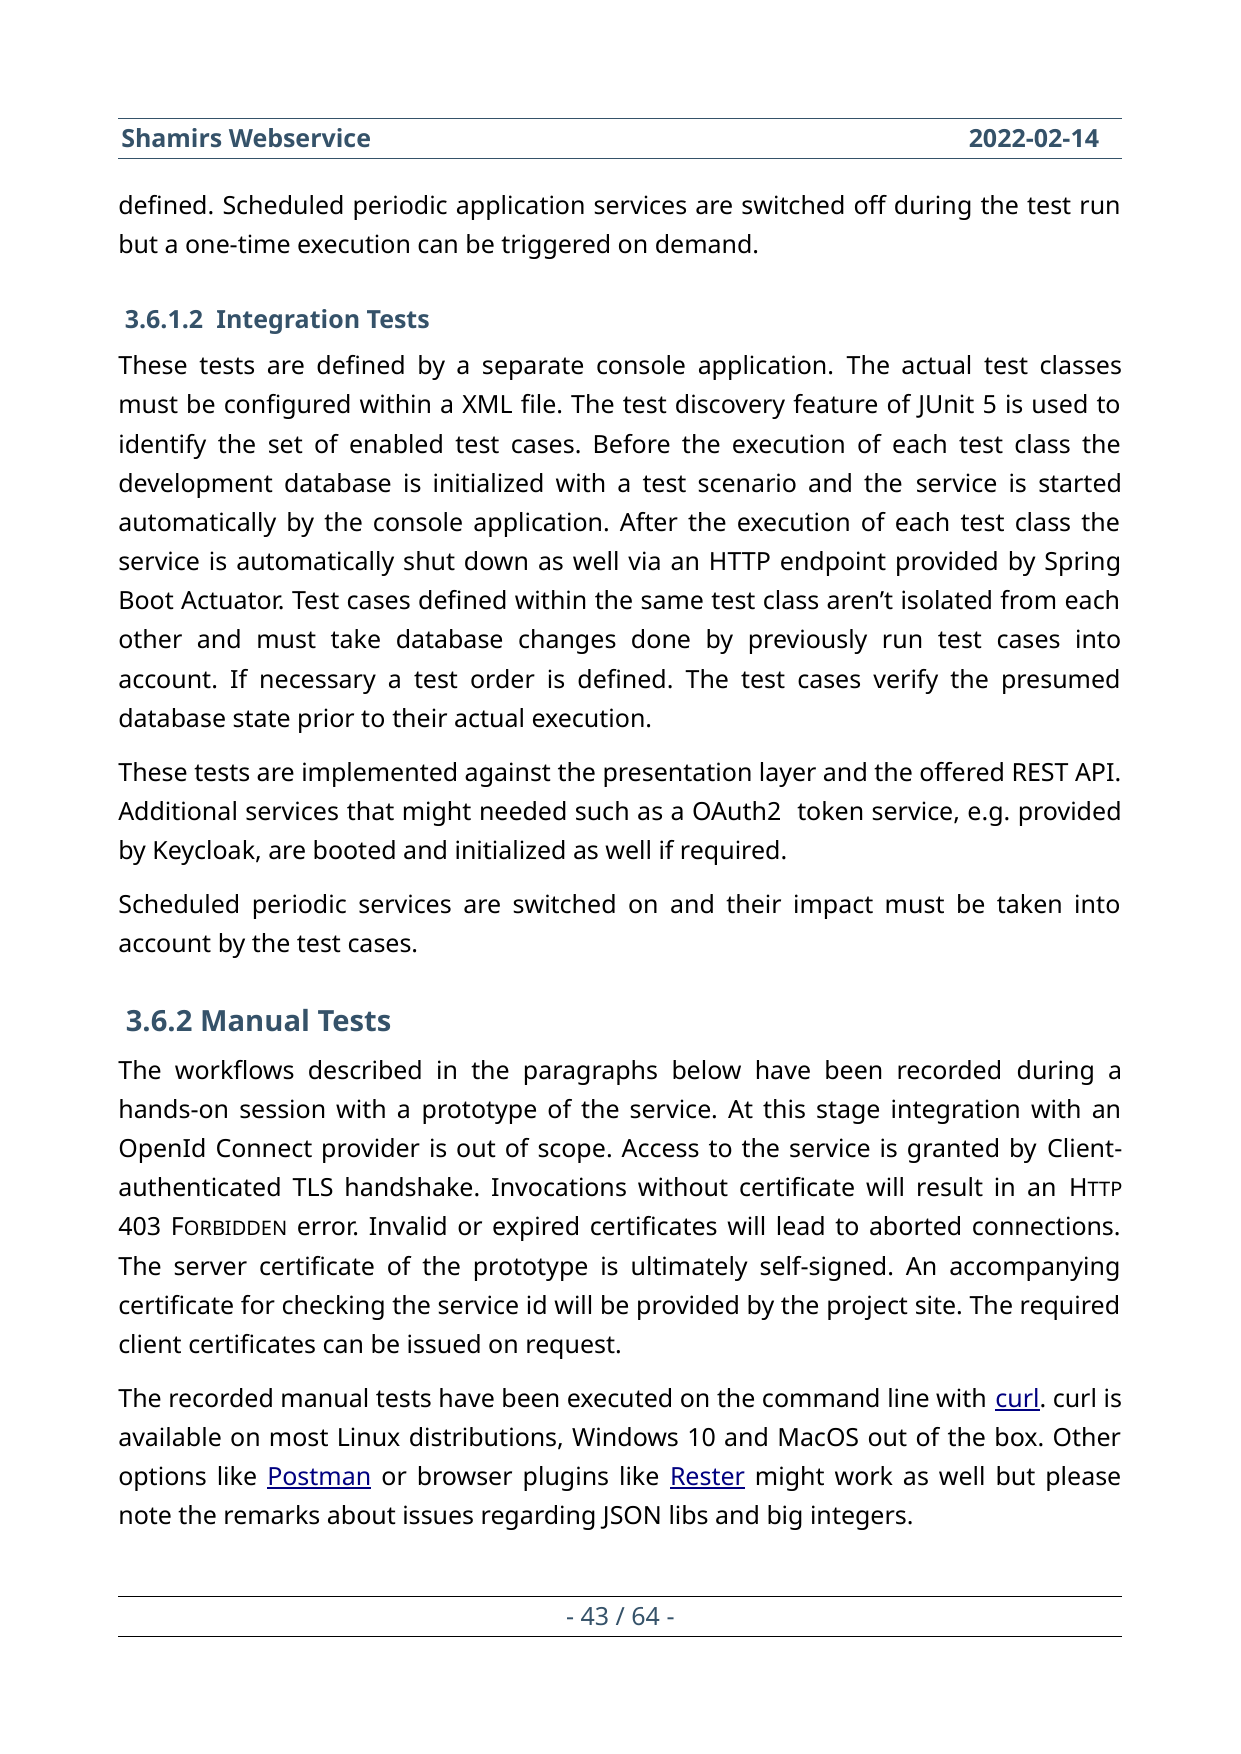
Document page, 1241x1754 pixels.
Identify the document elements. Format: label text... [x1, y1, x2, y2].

subtitle Integration Tests [118, 301, 1122, 336]
text defined. Scheduled periodic application services are switched off during the test run but a one-time execution can be triggered on demand. [118, 188, 1122, 261]
text These tests are defined by a separate console application. The actual test classes must be configured within a XML file. The test discovery feature of JUnit 5 is used to identify the set of enabled test cases. Before the execution of each test class the development database is initialized with a test scenario and the service is started automatically by the console application. After the execution of each test class the service is automatically shut down as well via an HTTP endpoint provided by Spring Boot Actuator. Test cases defined within the same test class aren’t isolated from each other and must take database changes done by previously run test cases into account. If necessary a test order is defined. The test cases verify the presumed database state prior to their actual execution. [118, 348, 1122, 734]
text Scheduled periodic services are switched on and their impact must be taken into account by the test cases. [118, 886, 1122, 959]
text The recorded manual tests have been executed on the command line with curl. curl is available on most Linux distributions, Windows 10 and MacOS out of the box. Other options like Postman or browser plugins like Rester might work as well but please note the remarks about issues regarding JSON libs and big integers. [118, 1380, 1122, 1532]
text The workflows described in the paragraphs below have been recorded during a hands-on session with a prototype of the service. At this stage integration with an OpenId Connect provider is out of scope. Access to the service is granted by Client-authenticated TLS handshake. Invocations without certificate will result in an Http 403 Forbidden error. Invalid or expired certificates will lead to aborted connections. The server certificate of the prototype is ultimately self-signed. An accompanying certificate for checking the service id will be provided by the project site. The required client certificates can be issued on request. [118, 1052, 1122, 1361]
subtitle Manual Tests [118, 1000, 1122, 1040]
text These tests are implemented against the presentation layer and the offered REST API. Additional services that might needed such as a OAuth2 token service, e.g. provided by Keycloak, are booted and initialized as well if required. [118, 754, 1122, 867]
